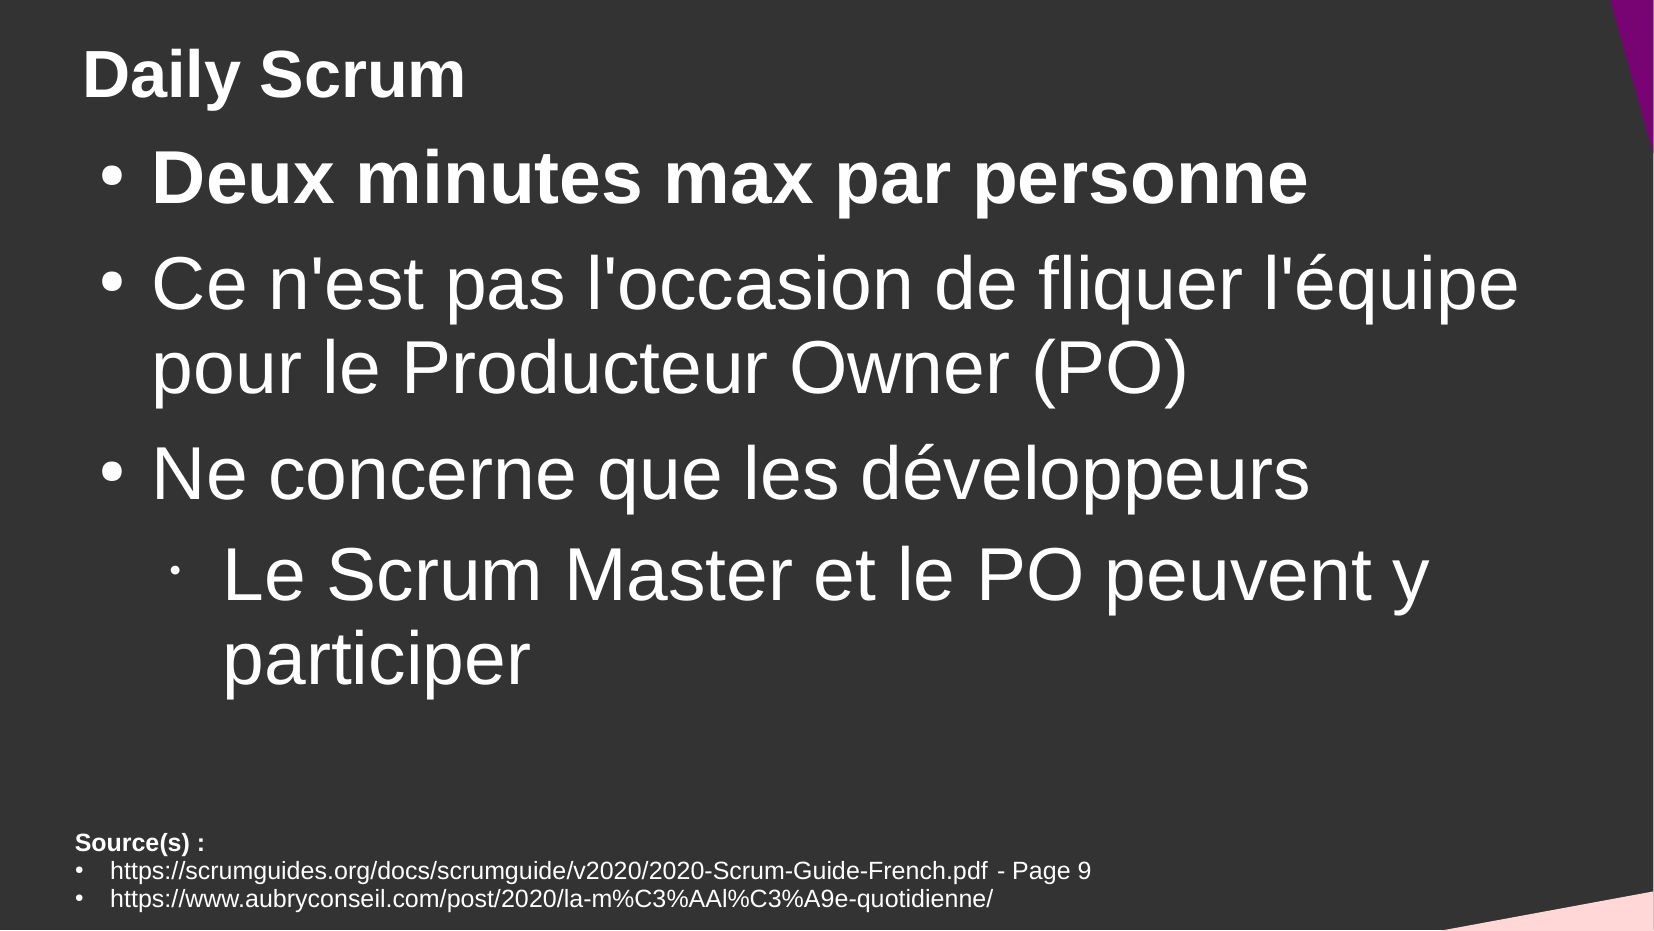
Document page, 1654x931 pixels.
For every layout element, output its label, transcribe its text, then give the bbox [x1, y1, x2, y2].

list Deux minutes max par personne Ce n'est pas l'occasion de fliquer l'équipe pour le Producteur Owner (PO) Ne concerne que les développeurs Le Scrum Master et le PO peuvent y participer [80, 135, 1620, 756]
title Daily Scrum [82, 37, 1571, 122]
text_box [1438, 891, 1654, 931]
text_box [1610, 0, 1654, 156]
text_box Source(s) : https://scrumguides.org/docs/scrumguide/v2020/2020-Scrum-Guide-French.pdf - Page 9 https://www.aubryconseil.com/post/2020/la-m%C3%AAl%C3%A9e-quotidienne/ [60, 821, 1546, 921]
